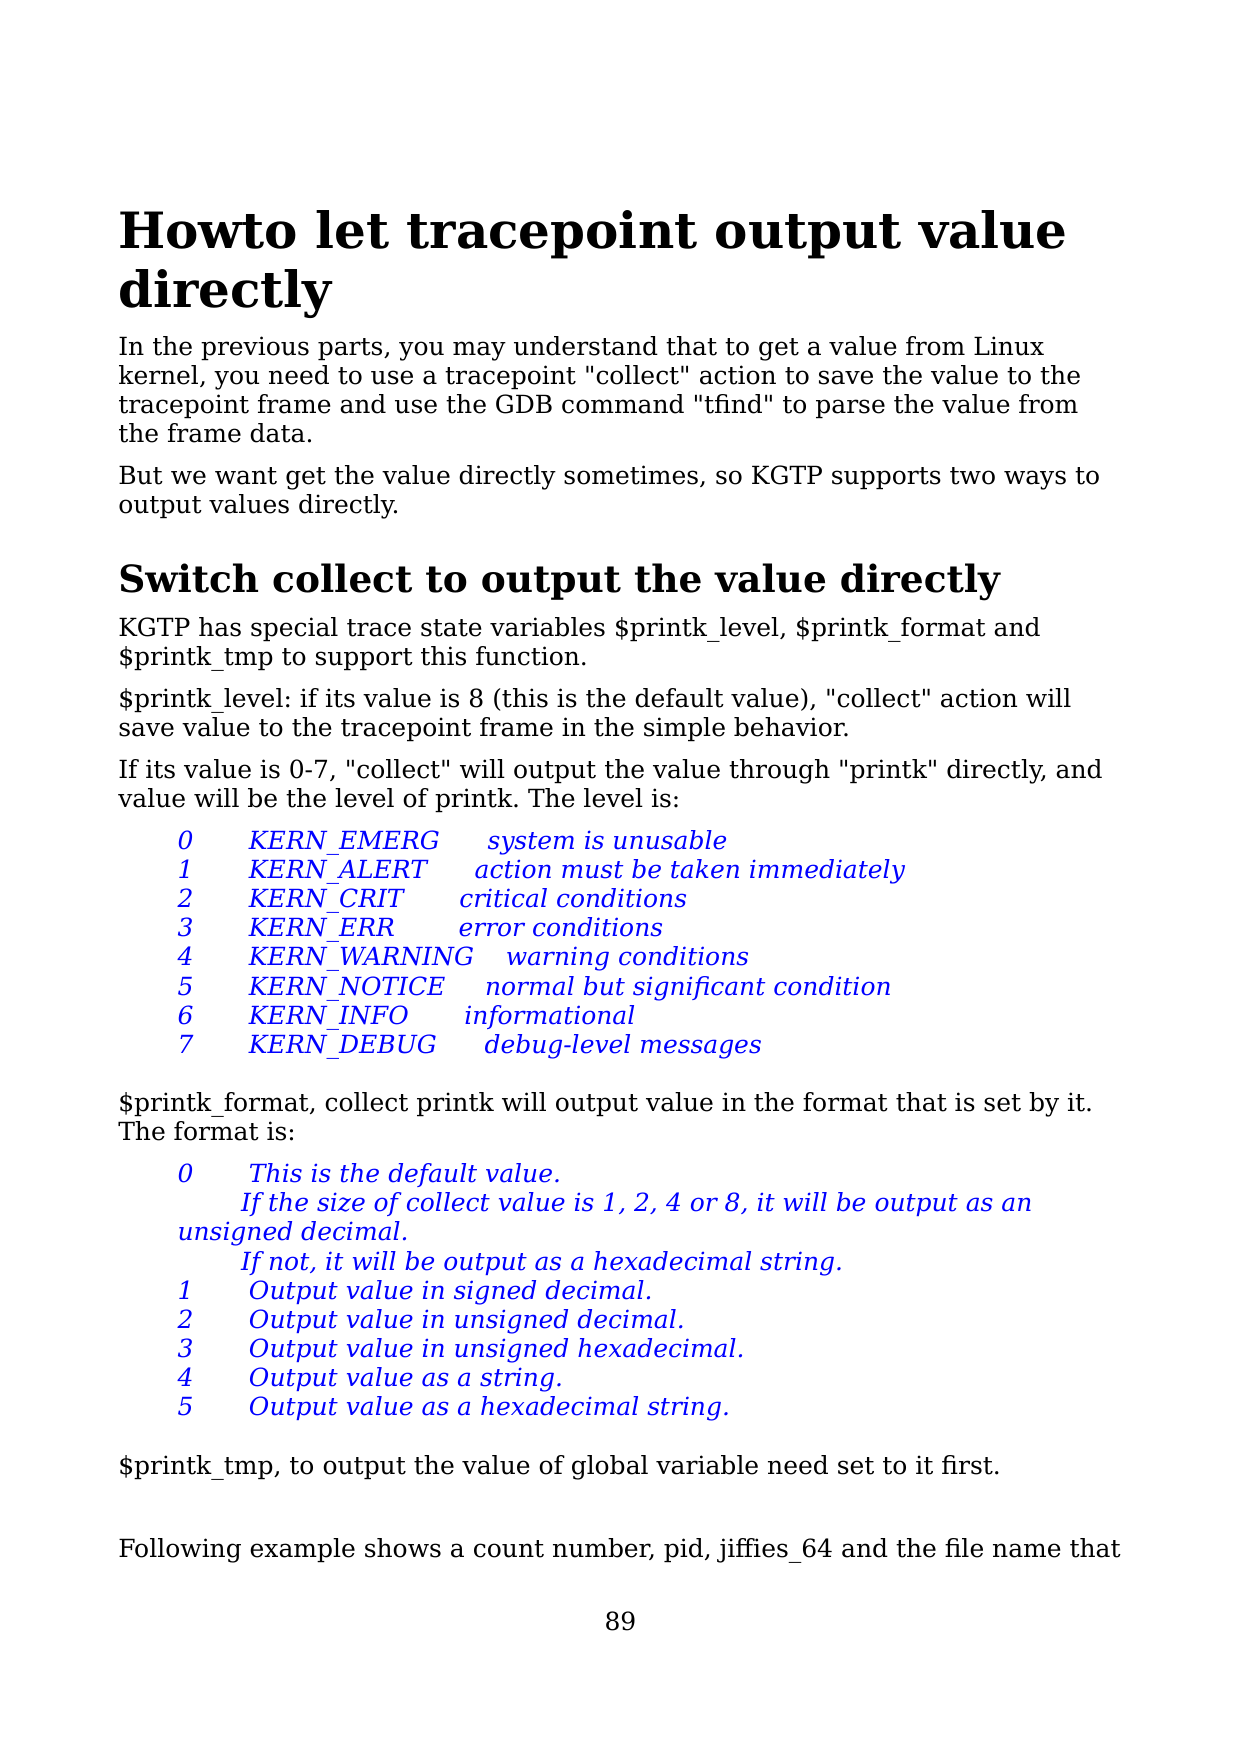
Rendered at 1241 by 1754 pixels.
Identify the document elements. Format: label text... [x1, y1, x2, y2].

text In the previous parts, you may understand that to get a value from Linux kernel, you need to use a tracepoint "collect" action to save the value to the tracepoint frame and use the GDB command "tfind" to parse the value from the frame data. [118, 332, 1122, 448]
text If the size of collect value is 1, 2, 4 or 8, it will be output as an unsigned decimal. [177, 1188, 1063, 1247]
text 3 Output value in unsigned hexadecimal. [177, 1334, 1063, 1363]
text 2 KERN_CRIT critical conditions [177, 884, 1063, 913]
text 3 KERN_ERR error conditions [177, 913, 1063, 942]
text $printk_format, collect printk will output value in the format that is set by it. The format is: [118, 1088, 1122, 1147]
text But we want get the value directly sometimes, so KGTP supports two ways to output values directly. [118, 461, 1122, 519]
text 5 Output value as a hexadecimal string. [177, 1392, 1063, 1422]
text 0 This is the default value. [177, 1159, 1063, 1188]
text 2 Output value in unsigned decimal. [177, 1305, 1063, 1334]
text If not, it will be output as a hexadecimal string. [177, 1247, 1063, 1276]
text 6 KERN_INFO informational [177, 1001, 1063, 1030]
text $printk_level: if its value is 8 (this is the default value), "collect" action will save value to the tracepoint frame in the simple behavior. [118, 684, 1122, 742]
text Following example shows a count number, pid, jiffies_64 and the file name that [118, 1534, 1122, 1563]
text 1 KERN_ALERT action must be taken immediately [177, 855, 1063, 884]
text 0 KERN_EMERG system is unusable [177, 826, 1063, 855]
text 7 KERN_DEBUG debug-level messages [177, 1030, 1063, 1059]
subtitle Howto let tracepoint output value directly [118, 202, 1122, 319]
text 5 KERN_NOTICE normal but significant condition [177, 972, 1063, 1001]
subtitle Switch collect to output the value directly [118, 557, 1122, 601]
text 4 KERN_WARNING warning conditions [177, 942, 1063, 972]
text 4 Output value as a string. [177, 1363, 1063, 1392]
text If its value is 0-7, "collect" will output the value through "printk" directly, and value will be the level of printk. The level is: [118, 755, 1122, 813]
text KGTP has special trace state variables $printk_level, $printk_format and $printk_tmp to support this function. [118, 613, 1122, 672]
text 1 Output value in signed decimal. [177, 1276, 1063, 1305]
text $printk_tmp, to output the value of global variable need set to it first. [118, 1451, 1122, 1480]
